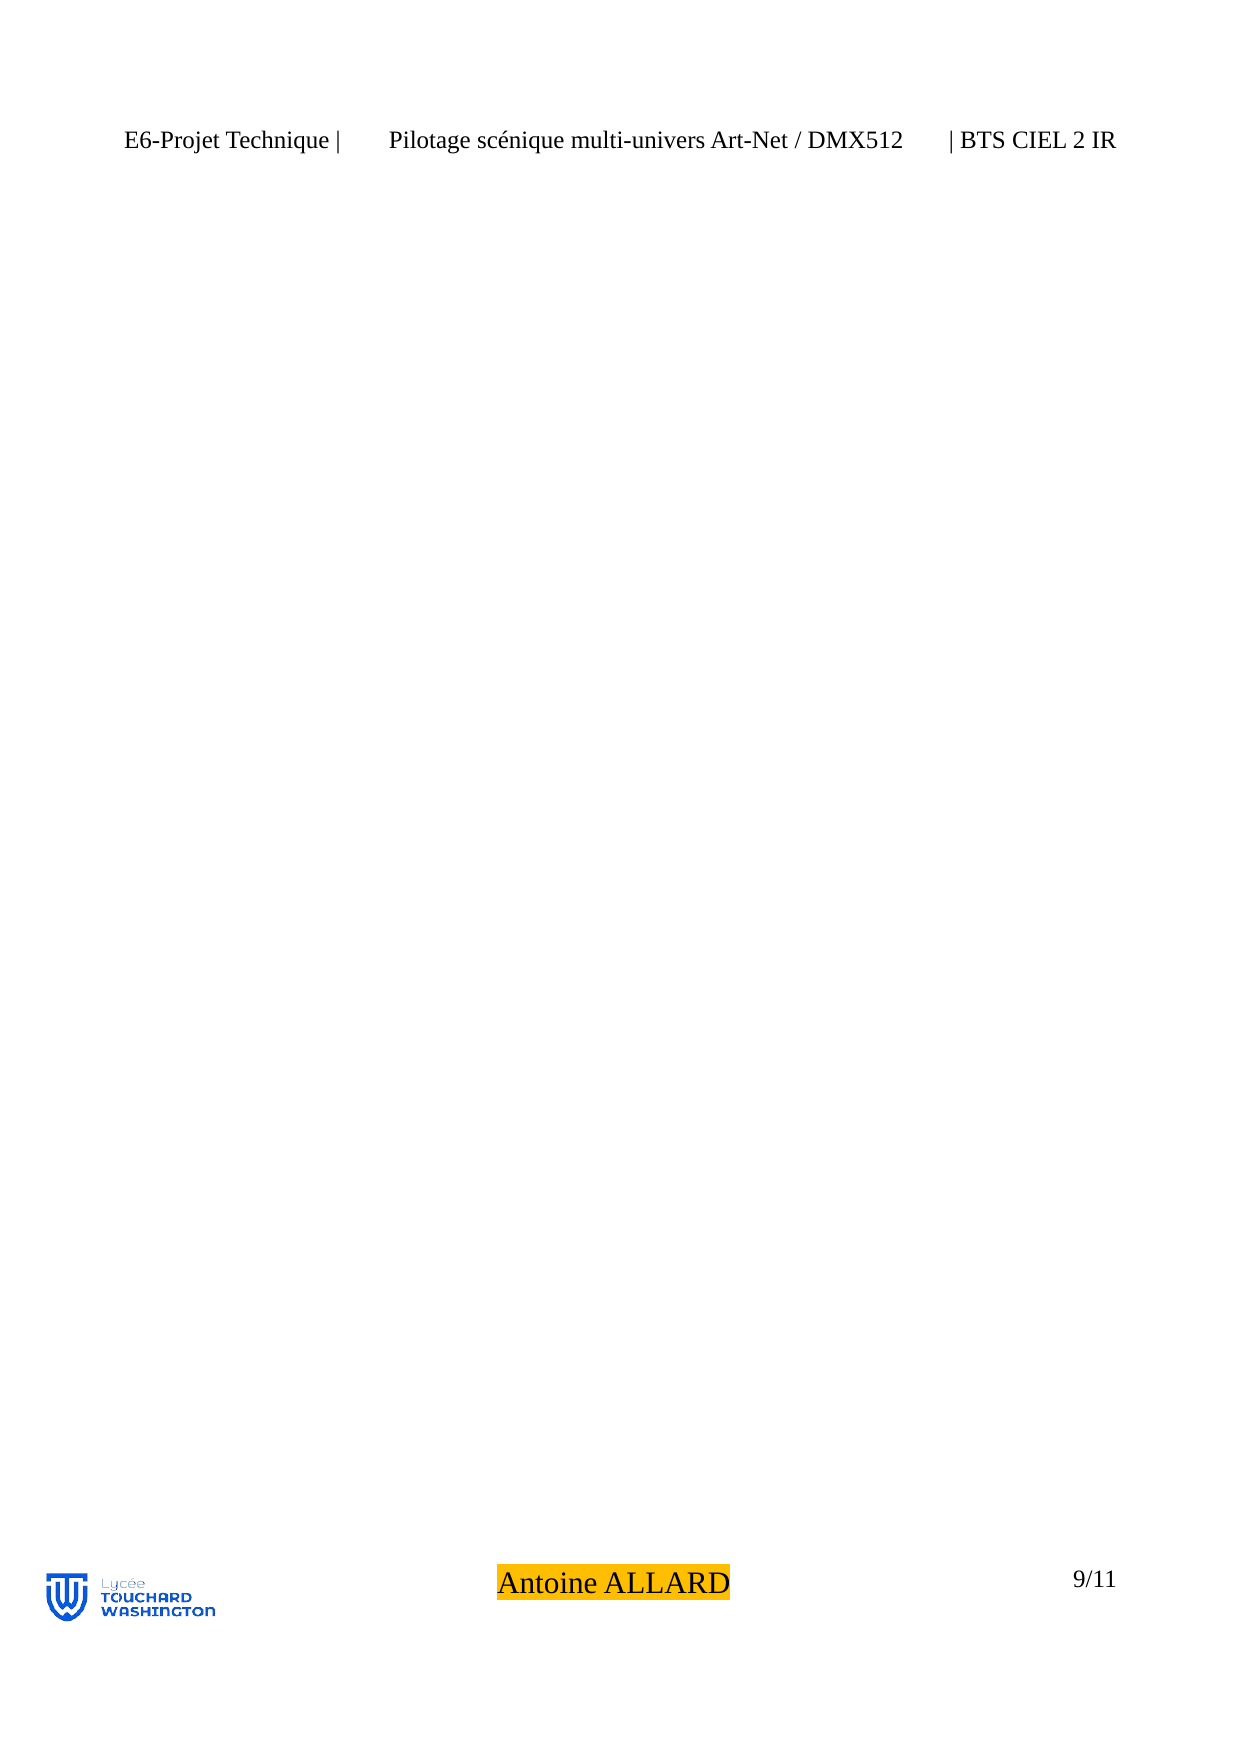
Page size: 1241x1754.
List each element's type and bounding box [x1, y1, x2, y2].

picture [6, 1535, 256, 1659]
picture [119, 1559, 256, 1606]
